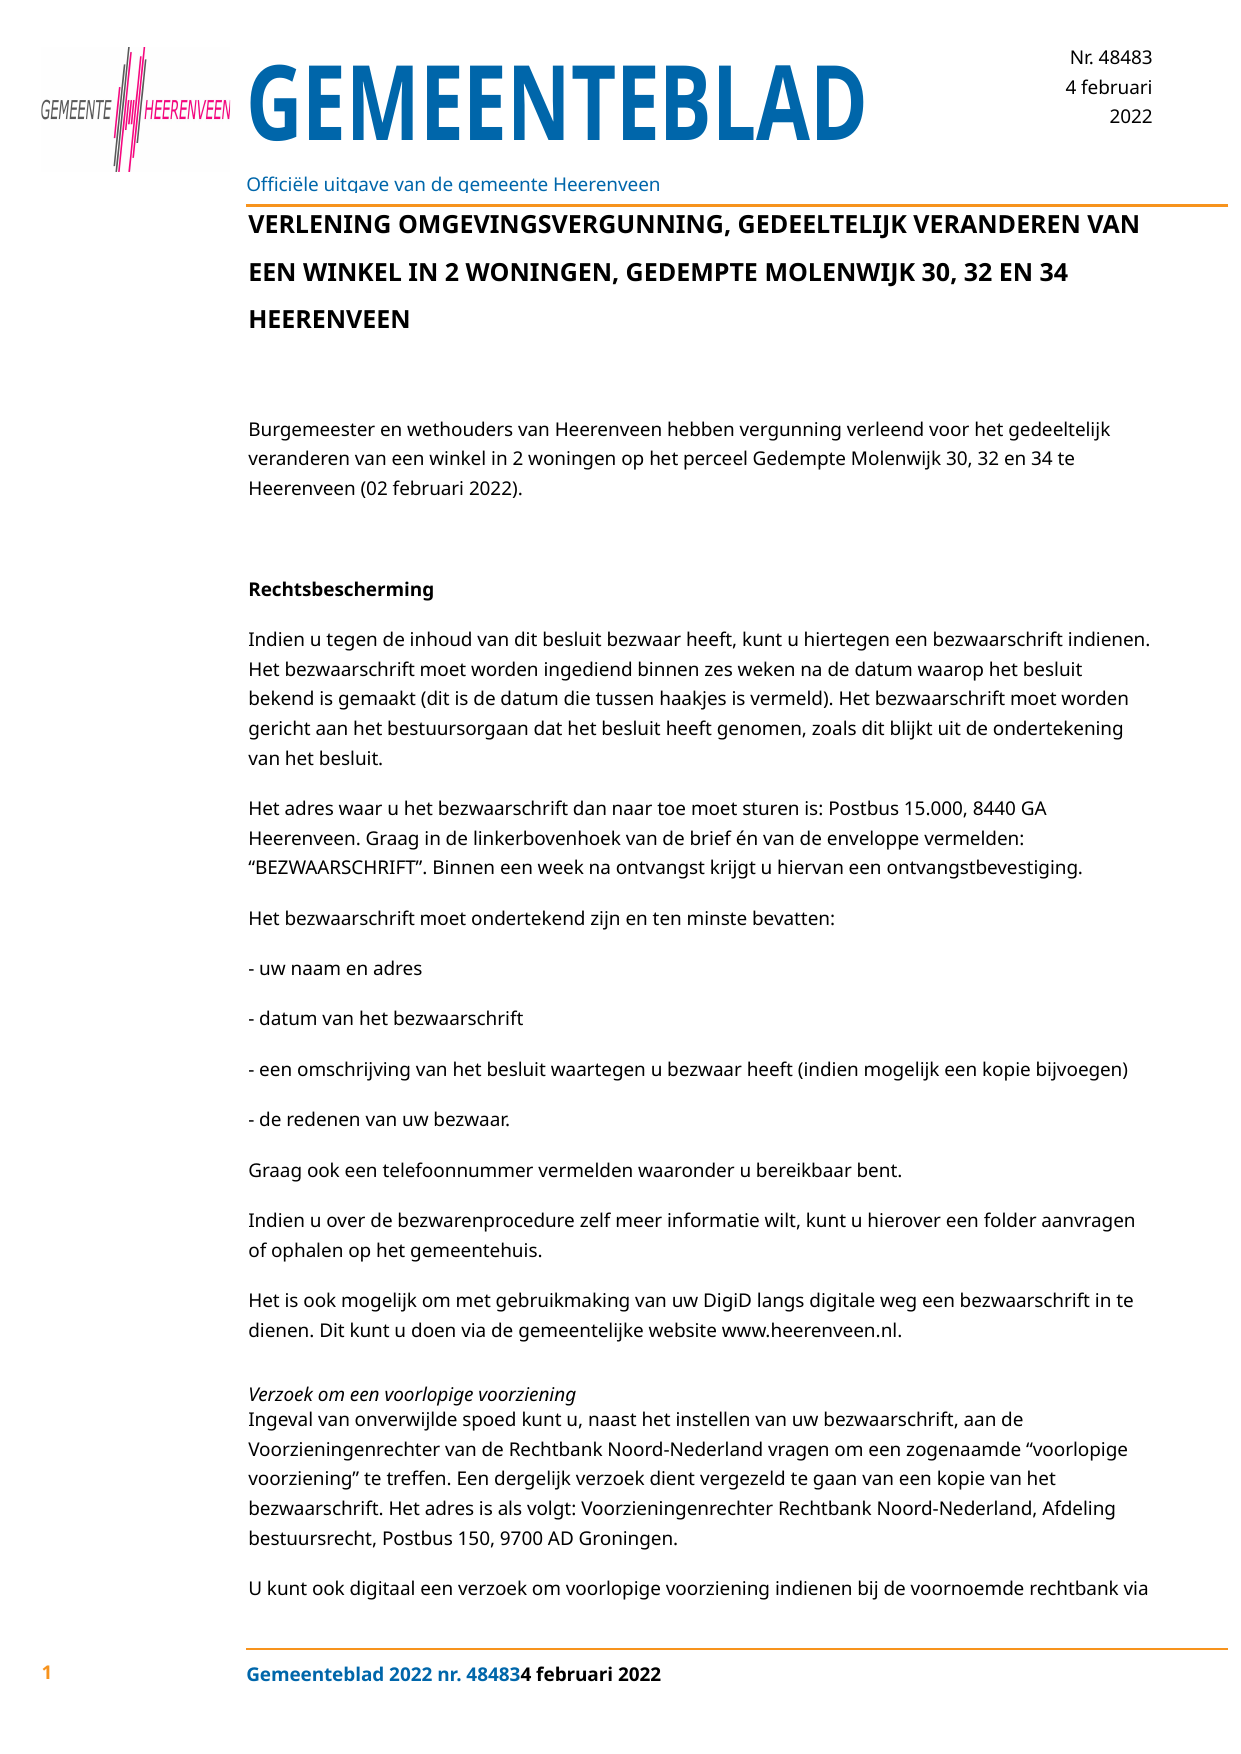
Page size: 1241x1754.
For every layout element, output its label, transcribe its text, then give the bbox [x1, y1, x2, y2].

text - datum van het bezwaarschrift [248, 1006, 1152, 1031]
text - een omschrijving van het besluit waartegen u bezwaar heeft (indien mogelijk een kopie bijvoegen) [248, 1056, 1152, 1082]
text Rechtsbescherming [248, 576, 1152, 602]
text - de redenen van uw bezwaar. [248, 1106, 1152, 1132]
text Ingeval van onverwijlde spoed kunt u, naast het instellen van uw bezwaarschrift, aan de Voorzieningenrechter van de Rechtbank Noord-Nederland vragen om een zogenaamde “voorlopige voorziening” te treffen. Een dergelijk verzoek dient vergezeld te gaan van een kopie van het bezwaarschrift. Het adres is als volgt: Voorzieningenrechter Rechtbank Noord-Nederland, Afdeling bestuursrecht, Postbus 150, 9700 AD Groningen. [248, 1406, 1152, 1551]
text Indien u over de bezwarenprocedure zelf meer informatie wilt, kunt u hierover een folder aanvragen of ophalen op het gemeentehuis. [248, 1207, 1152, 1262]
text - uw naam en adres [248, 955, 1152, 981]
text U kunt ook digitaal een verzoek om voorlopige voorziening indienen bij de voornoemde rechtbank via [248, 1575, 1152, 1601]
picture [41, 47, 231, 172]
text Het adres waar u het bezwaarschrift dan naar toe moet sturen is: Postbus 15.000, 8440 GA Heerenveen. Graag in de linkerbovenhoek van de brief én van de enveloppe vermelden: “BEZWAARSCHRIFT”. Binnen een week na ontvangst krijgt u hiervan een ontvangstbevestiging. [248, 795, 1152, 880]
text Het is ook mogelijk om met gebruikmaking van uw DigiD langs digitale weg een bezwaarschrift in te dienen. Dit kunt u doen via de gemeentelijke website www.heerenveen.nl. [248, 1287, 1152, 1342]
text Indien u tegen de inhoud van dit besluit bezwaar heeft, kunt u hiertegen een bezwaarschrift indienen. Het bezwaarschrift moet worden ingediend binnen zes weken na de datum waarop het besluit bekend is gemaakt (dit is de datum die tussen haakjes is vermeld). Het bezwaarschrift moet worden gericht aan het bestuursorgaan dat het besluit heeft genomen, zoals dit blijkt uit de ondertekening van het besluit. [248, 626, 1152, 770]
text Burgemeester en wethouders van Heerenveen hebben vergunning verleend voor het gedeeltelijk veranderen van een winkel in 2 woningen op het perceel Gedempte Molenwijk 30, 32 en 34 te Heerenveen (02 februari 2022). [248, 416, 1152, 501]
text VERLENING OMGEVINGSVERGUNNING, GEDEELTELIJK VERANDEREN VAN EEN WINKEL IN 2 WONINGEN, GEDEMPTE MOLENWIJK 30, 32 EN 34 HEERENVEEN [248, 207, 1152, 336]
text Het bezwaarschrift moet ondertekend zijn en ten minste bevatten: [248, 905, 1152, 930]
text Verzoek om een voorlopige voorziening [248, 1381, 1152, 1406]
text Graag ook een telefoonnummer vermelden waaronder u bereikbaar bent. [248, 1157, 1152, 1182]
